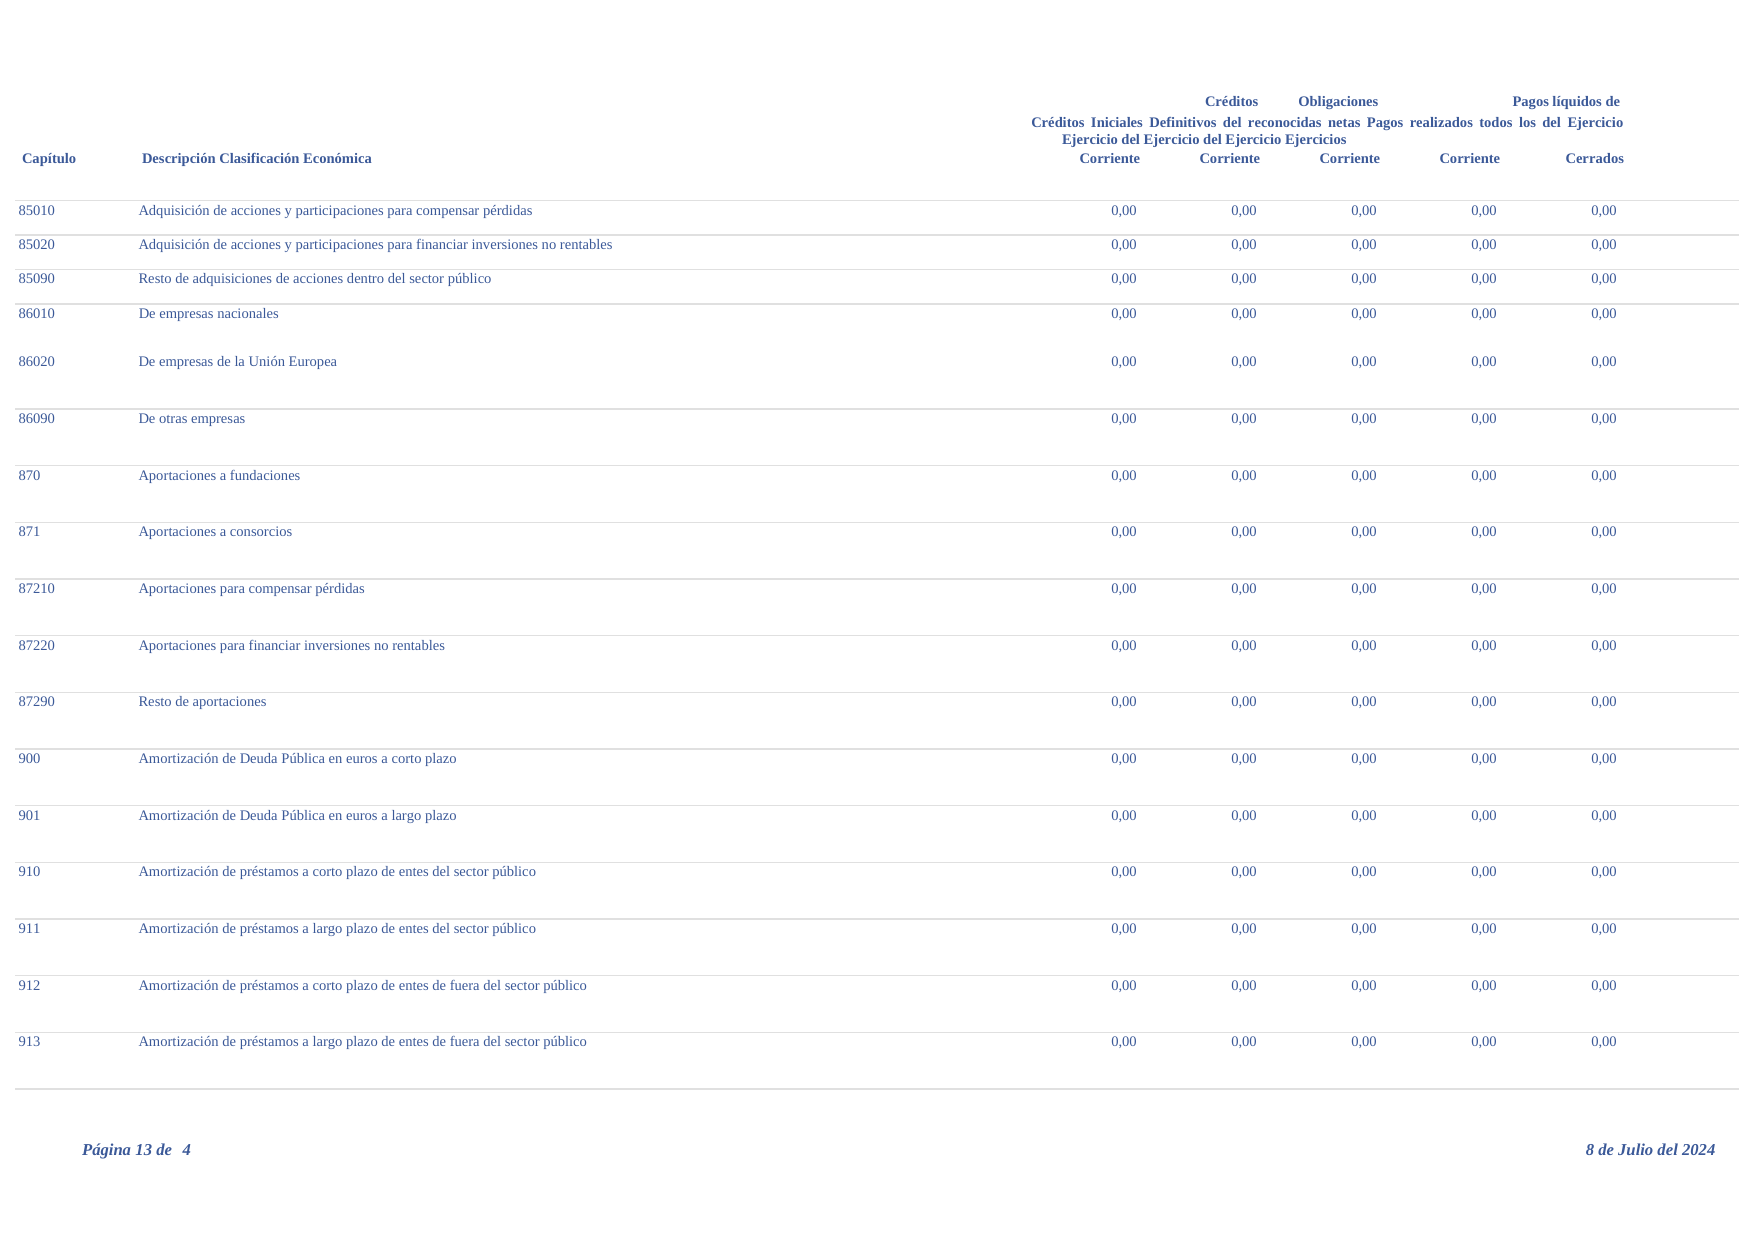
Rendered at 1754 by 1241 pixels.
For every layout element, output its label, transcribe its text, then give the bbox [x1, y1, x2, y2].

table_cell 0,00 [1318, 920, 1438, 975]
table_cell 0,00 [1591, 580, 1739, 635]
table_cell 910 [15, 863, 138, 918]
table_cell 0,00 [1180, 693, 1318, 748]
table_cell 85090 [15, 270, 138, 303]
table_cell Aportaciones a consorcios [138, 523, 983, 578]
table_cell 0,00 [1438, 806, 1591, 861]
table_cell 0,00 [1438, 410, 1591, 465]
table_cell [983, 863, 1111, 918]
table_cell 0,00 [1591, 806, 1739, 861]
table_cell 0,00 [1471, 270, 1591, 303]
table_cell 0,00 [1318, 976, 1438, 1031]
table_cell 0,00 [1591, 636, 1739, 691]
table_cell 0,00 [1231, 270, 1351, 303]
table_cell 0,00 [1180, 466, 1318, 521]
table_cell 0,00 [1591, 750, 1739, 805]
table_cell 0,00 [1351, 201, 1471, 234]
table_cell 0,00 [1318, 863, 1438, 918]
table_cell 0,00 [1111, 270, 1231, 303]
table_cell 0,00 [1180, 410, 1318, 465]
table_cell 0,00 [1180, 920, 1318, 975]
table_header 86020 [15, 353, 138, 408]
table_cell 0,00 [1351, 270, 1471, 303]
table_cell Aportaciones para financiar inversiones no rentables [138, 636, 983, 691]
table_cell 0,00 [1471, 236, 1591, 268]
table_cell 0,00 [1111, 636, 1180, 691]
table_cell 0,00 [1591, 976, 1739, 1031]
table_cell 0,00 [1111, 580, 1180, 635]
table_cell 0,00 [1318, 1033, 1438, 1088]
table_cell 0,00 [1438, 976, 1591, 1031]
text 86010 De empresas nacionales 0,00 0,00 0,00 0,00 0,00 [18, 305, 1616, 321]
table_cell 0,00 [1591, 863, 1739, 918]
table_cell 0,00 [1438, 750, 1591, 805]
table_cell 912 [15, 976, 138, 1031]
table_cell 871 [15, 523, 138, 578]
table_cell [983, 920, 1111, 975]
table_cell 0,00 [1351, 236, 1471, 268]
table_cell Amortización de Deuda Pública en euros a corto plazo [138, 750, 983, 805]
table_header 0,00 [1180, 353, 1318, 408]
table_cell 0,00 [1591, 201, 1739, 234]
table_cell 87210 [15, 580, 138, 635]
table_cell 0,00 [1111, 236, 1231, 268]
table_cell 0,00 [1438, 693, 1591, 748]
table_cell 0,00 [1318, 410, 1438, 465]
table_cell Resto de adquisiciones de acciones dentro del sector público [138, 270, 1111, 303]
table_cell [983, 1033, 1111, 1088]
table_cell 85010 [15, 201, 138, 234]
table_cell [983, 523, 1111, 578]
table_cell 0,00 [1231, 236, 1351, 268]
table_header 0,00 [1318, 353, 1438, 408]
table_cell 0,00 [1111, 693, 1180, 748]
table_cell Amortización de Deuda Pública en euros a largo plazo [138, 806, 983, 861]
table_cell 0,00 [1180, 580, 1318, 635]
table_cell 0,00 [1471, 201, 1591, 234]
table_cell 0,00 [1318, 466, 1438, 521]
table_cell 0,00 [1438, 636, 1591, 691]
table_cell Amortización de préstamos a corto plazo de entes de fuera del sector público [138, 976, 983, 1031]
table_cell [983, 580, 1111, 635]
table_cell 0,00 [1318, 523, 1438, 578]
table_cell Adquisición de acciones y participaciones para financiar inversiones no rentables [138, 236, 1111, 268]
table_header 0,00 [1438, 353, 1591, 408]
table_cell 0,00 [1591, 523, 1739, 578]
table_cell 0,00 [1438, 920, 1591, 975]
table_cell Resto de aportaciones [138, 693, 983, 748]
table_cell 0,00 [1180, 976, 1318, 1031]
table_cell 0,00 [1111, 920, 1180, 975]
table_cell 0,00 [1111, 410, 1180, 465]
table_header [983, 353, 1111, 408]
table_cell [983, 806, 1111, 861]
table_cell 86090 [15, 410, 138, 465]
table_cell [983, 636, 1111, 691]
table_cell 0,00 [1180, 750, 1318, 805]
table_cell 0,00 [1180, 806, 1318, 861]
table_cell 0,00 [1111, 523, 1180, 578]
table_cell 0,00 [1231, 201, 1351, 234]
table_cell 0,00 [1438, 580, 1591, 635]
table_cell [983, 976, 1111, 1031]
table_cell 870 [15, 466, 138, 521]
table_cell 0,00 [1591, 920, 1739, 975]
table_cell 0,00 [1438, 466, 1591, 521]
table_cell Aportaciones para compensar pérdidas [138, 580, 983, 635]
table_cell 0,00 [1318, 806, 1438, 861]
table_cell De otras empresas [138, 410, 983, 465]
table_cell 0,00 [1591, 466, 1739, 521]
table_cell 0,00 [1111, 863, 1180, 918]
table_cell 911 [15, 920, 138, 975]
table_cell 0,00 [1318, 693, 1438, 748]
table_cell 0,00 [1591, 1033, 1739, 1088]
table_cell 0,00 [1591, 693, 1739, 748]
table_cell Aportaciones a fundaciones [138, 466, 983, 521]
table_cell Adquisición de acciones y participaciones para compensar pérdidas [138, 201, 1111, 234]
table_cell 901 [15, 806, 138, 861]
table_cell 0,00 [1591, 410, 1739, 465]
table_cell 0,00 [1111, 466, 1180, 521]
table_cell 0,00 [1111, 750, 1180, 805]
table_header De empresas de la Unión Europea [138, 353, 983, 408]
table_cell [983, 410, 1111, 465]
table_header 0,00 [1591, 353, 1739, 408]
table_cell 0,00 [1438, 1033, 1591, 1088]
table_cell 0,00 [1111, 201, 1231, 234]
table_cell 0,00 [1180, 1033, 1318, 1088]
table_cell 87220 [15, 636, 138, 691]
table_cell Amortización de préstamos a largo plazo de entes de fuera del sector público [138, 1033, 983, 1088]
table_cell 0,00 [1318, 636, 1438, 691]
table_cell 0,00 [1591, 236, 1739, 268]
table_cell 0,00 [1438, 863, 1591, 918]
table_cell 0,00 [1111, 1033, 1180, 1088]
table_cell Amortización de préstamos a largo plazo de entes del sector público [138, 920, 983, 975]
table_cell 0,00 [1180, 863, 1318, 918]
table_cell [983, 693, 1111, 748]
table_cell 0,00 [1318, 750, 1438, 805]
table_cell 0,00 [1180, 636, 1318, 691]
table_cell 0,00 [1591, 270, 1739, 303]
table_cell Amortización de préstamos a corto plazo de entes del sector público [138, 863, 983, 918]
table_cell 900 [15, 750, 138, 805]
table_cell 0,00 [1180, 523, 1318, 578]
table_cell 913 [15, 1033, 138, 1088]
table_cell 87290 [15, 693, 138, 748]
table_cell 85020 [15, 236, 138, 268]
table_cell [983, 466, 1111, 521]
table_cell 0,00 [1111, 976, 1180, 1031]
table_cell 0,00 [1111, 806, 1180, 861]
table_header 0,00 [1111, 353, 1180, 408]
table_cell 0,00 [1438, 523, 1591, 578]
table_cell [983, 750, 1111, 805]
table_cell 0,00 [1318, 580, 1438, 635]
